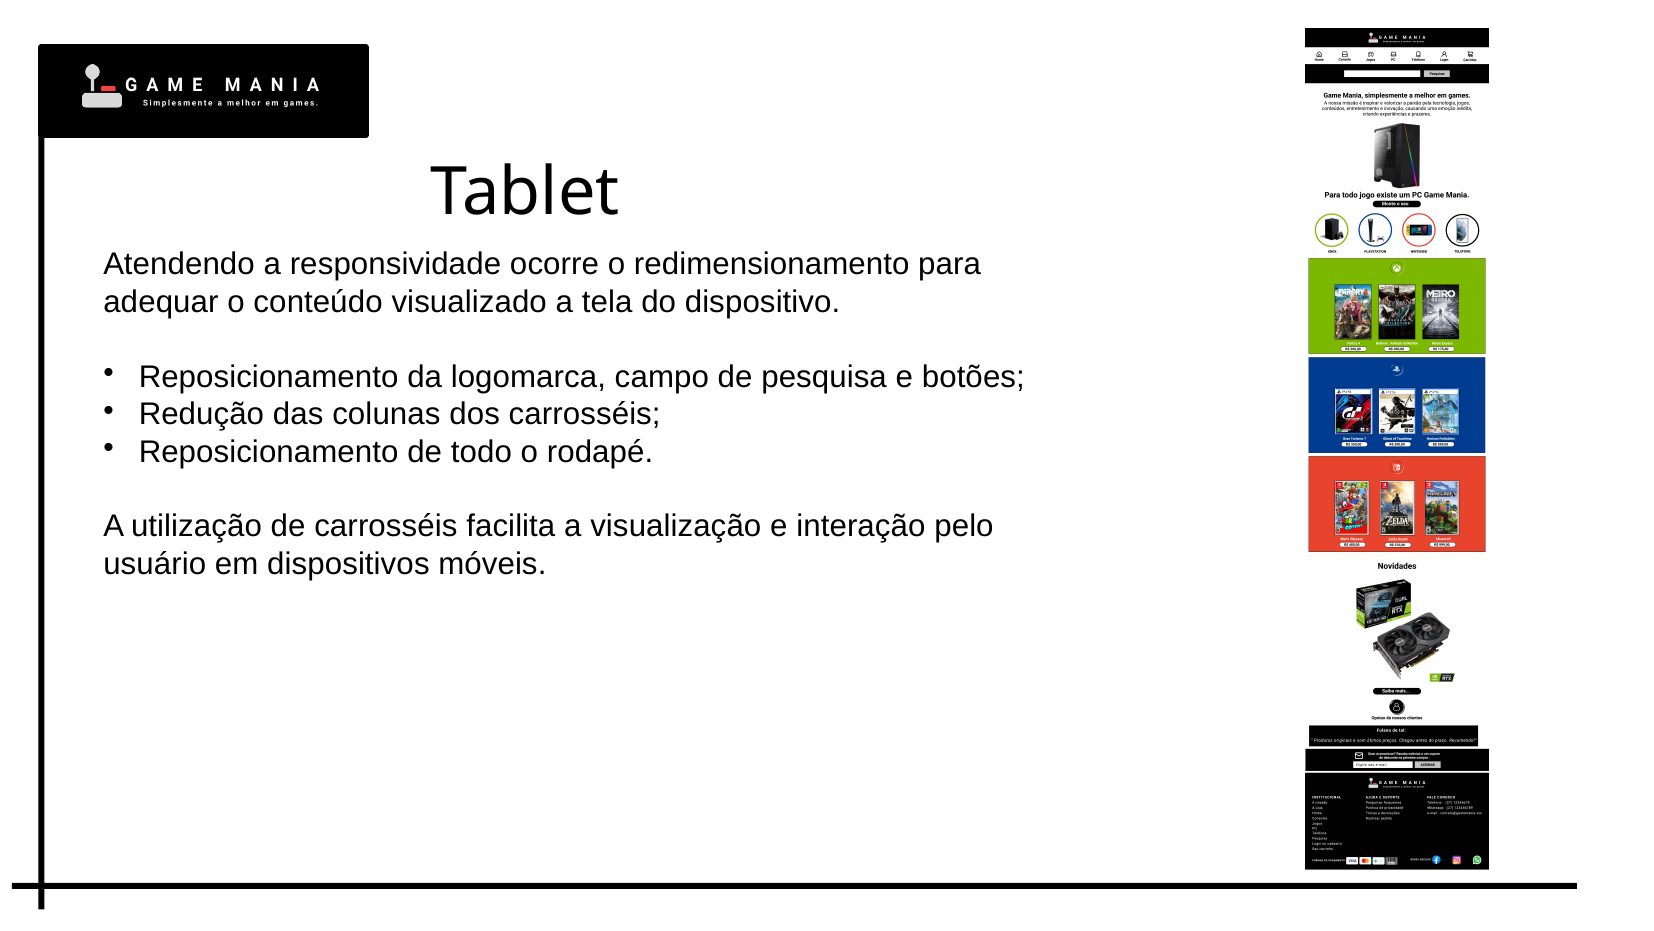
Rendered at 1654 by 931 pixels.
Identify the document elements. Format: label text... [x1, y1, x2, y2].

text_box Atendendo a responsividade ocorre o redimensionamento para adequar o conteúdo visualizado a tela do dispositivo. Reposicionamento da logomarca, campo de pesquisa e botões; Redução das colunas dos carrosséis; Reposicionamento de todo o rodapé. A utilização de carrosséis facilita a visualização e interação pelo usuário em dispositivos móveis. [88, 236, 1063, 797]
text_box Tablet [342, 107, 709, 236]
picture [82, 64, 319, 108]
picture [1305, 28, 1489, 870]
text_box [41, 47, 366, 136]
